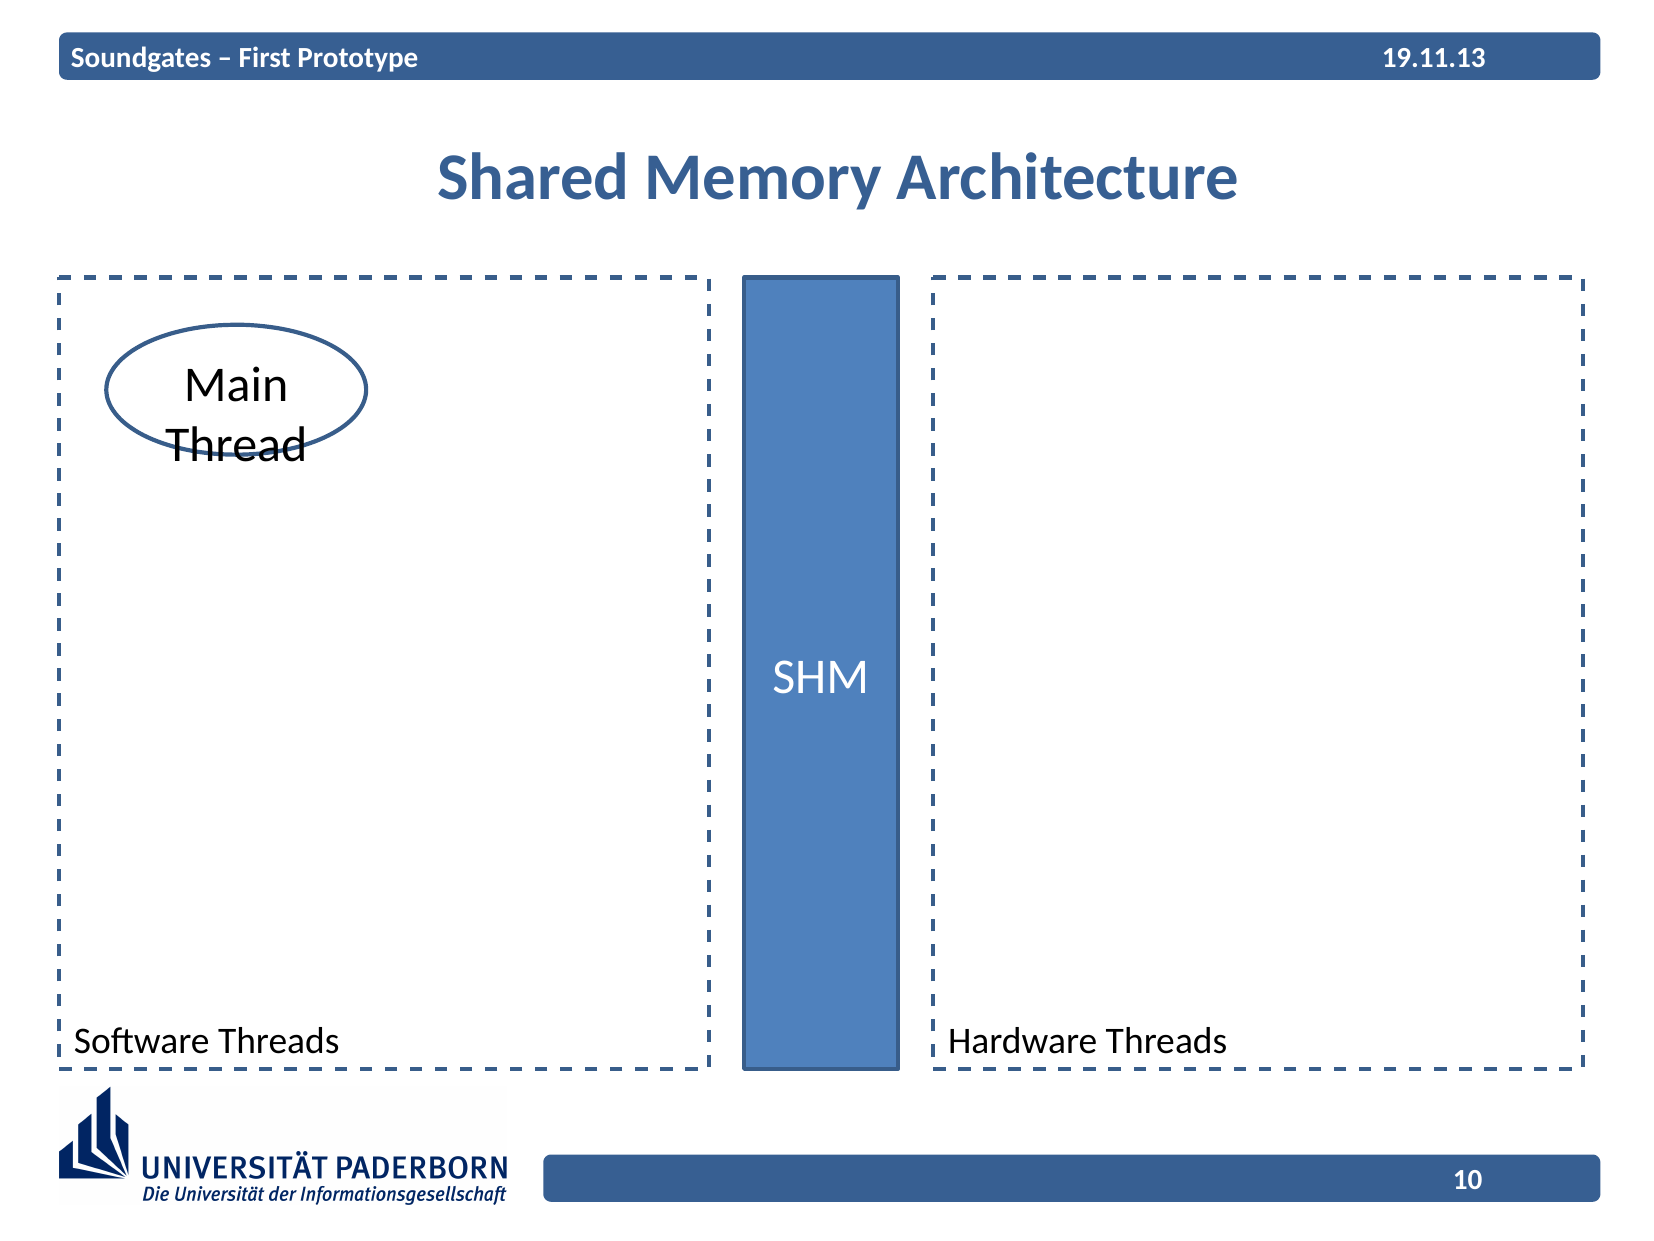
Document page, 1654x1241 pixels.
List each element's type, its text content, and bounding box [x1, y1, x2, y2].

text_box Main Thread [106, 324, 367, 455]
title Shared Memory Architecture [82, 121, 1595, 225]
text_box 3 [1452, 1154, 1583, 1202]
text_box Hardware Threads [933, 277, 1583, 1069]
text_box Soundgates – First Prototype [70, 32, 1359, 80]
text_box Software Threads [59, 277, 709, 1069]
text_box SHM [744, 277, 898, 1069]
text_box 19.11.13 [1381, 32, 1583, 80]
